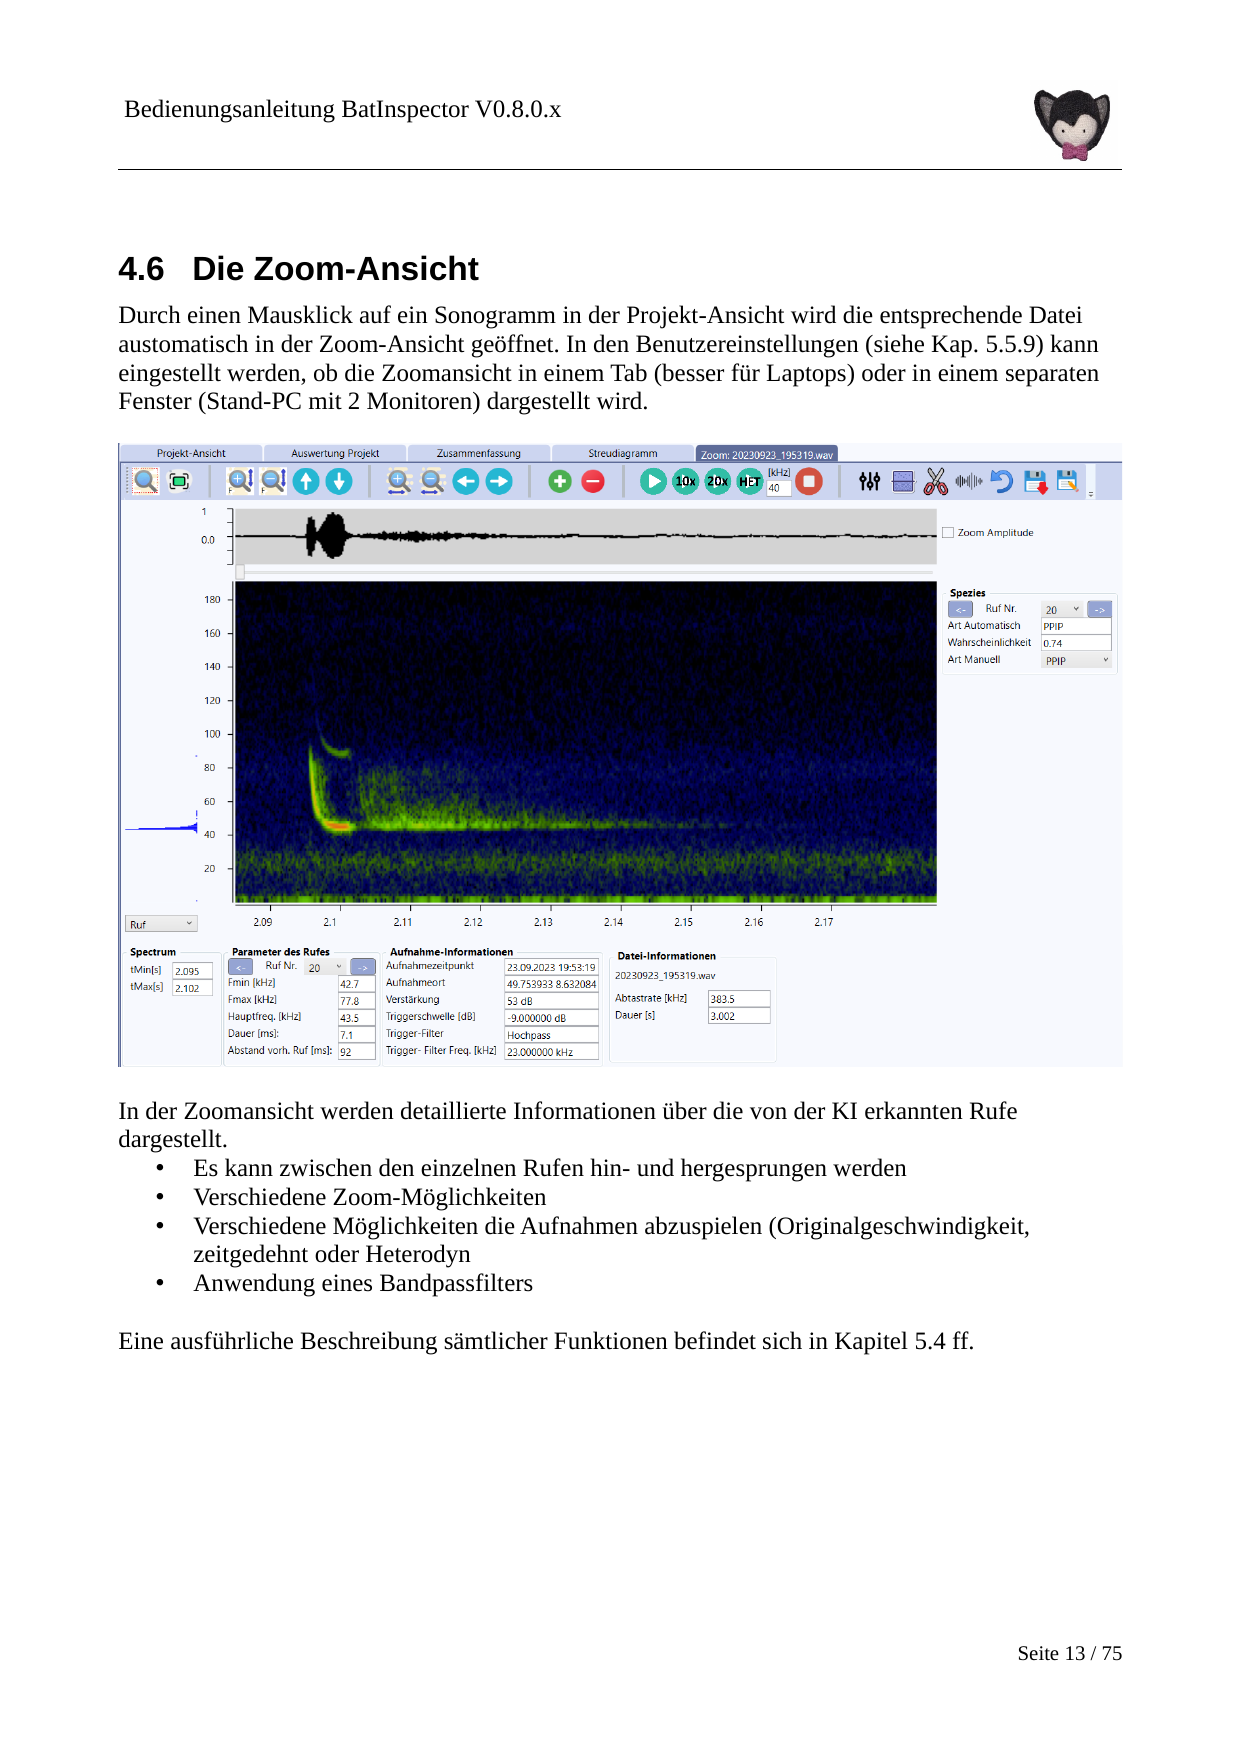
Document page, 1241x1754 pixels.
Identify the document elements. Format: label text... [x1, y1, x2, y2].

list Es kann zwischen den einzelnen Rufen hin- und hergesprungen werden [156, 1153, 1122, 1182]
list Verschiedene Zoom-Möglichkeiten [156, 1182, 1122, 1211]
text Eine ausführliche Beschreibung sämtlicher Funktionen befindet sich in Kapitel 5.4 ff. [118, 1326, 1122, 1354]
picture [118, 443, 1123, 1067]
text Durch einen Mausklick auf ein Sonogramm in der Projekt-Ansicht wird die entsprechende Datei austomatisch in der Zoom-Ansicht geöffnet. In den Benutzereinstellungen (siehe Kap. 5.5.9) kann eingestellt werden, ob die Zoomansicht in einem Tab (besser für Laptops) oder in einem separaten Fenster (Stand-PC mit 2 Monitoren) dargestellt wird. [118, 300, 1122, 415]
picture [1030, 80, 1119, 169]
list Verschiedene Möglichkeiten die Aufnahmen abzuspielen (Originalgeschwindigkeit, zeitgedehnt oder Heterodyn [156, 1211, 1122, 1268]
subtitle Die Zoom-Ansicht [118, 249, 1122, 288]
text In der Zoomansicht werden detaillierte Informationen über die von der KI erkannten Rufe dargestellt. [118, 1096, 1122, 1153]
list Anwendung eines Bandpassfilters [156, 1268, 1122, 1297]
